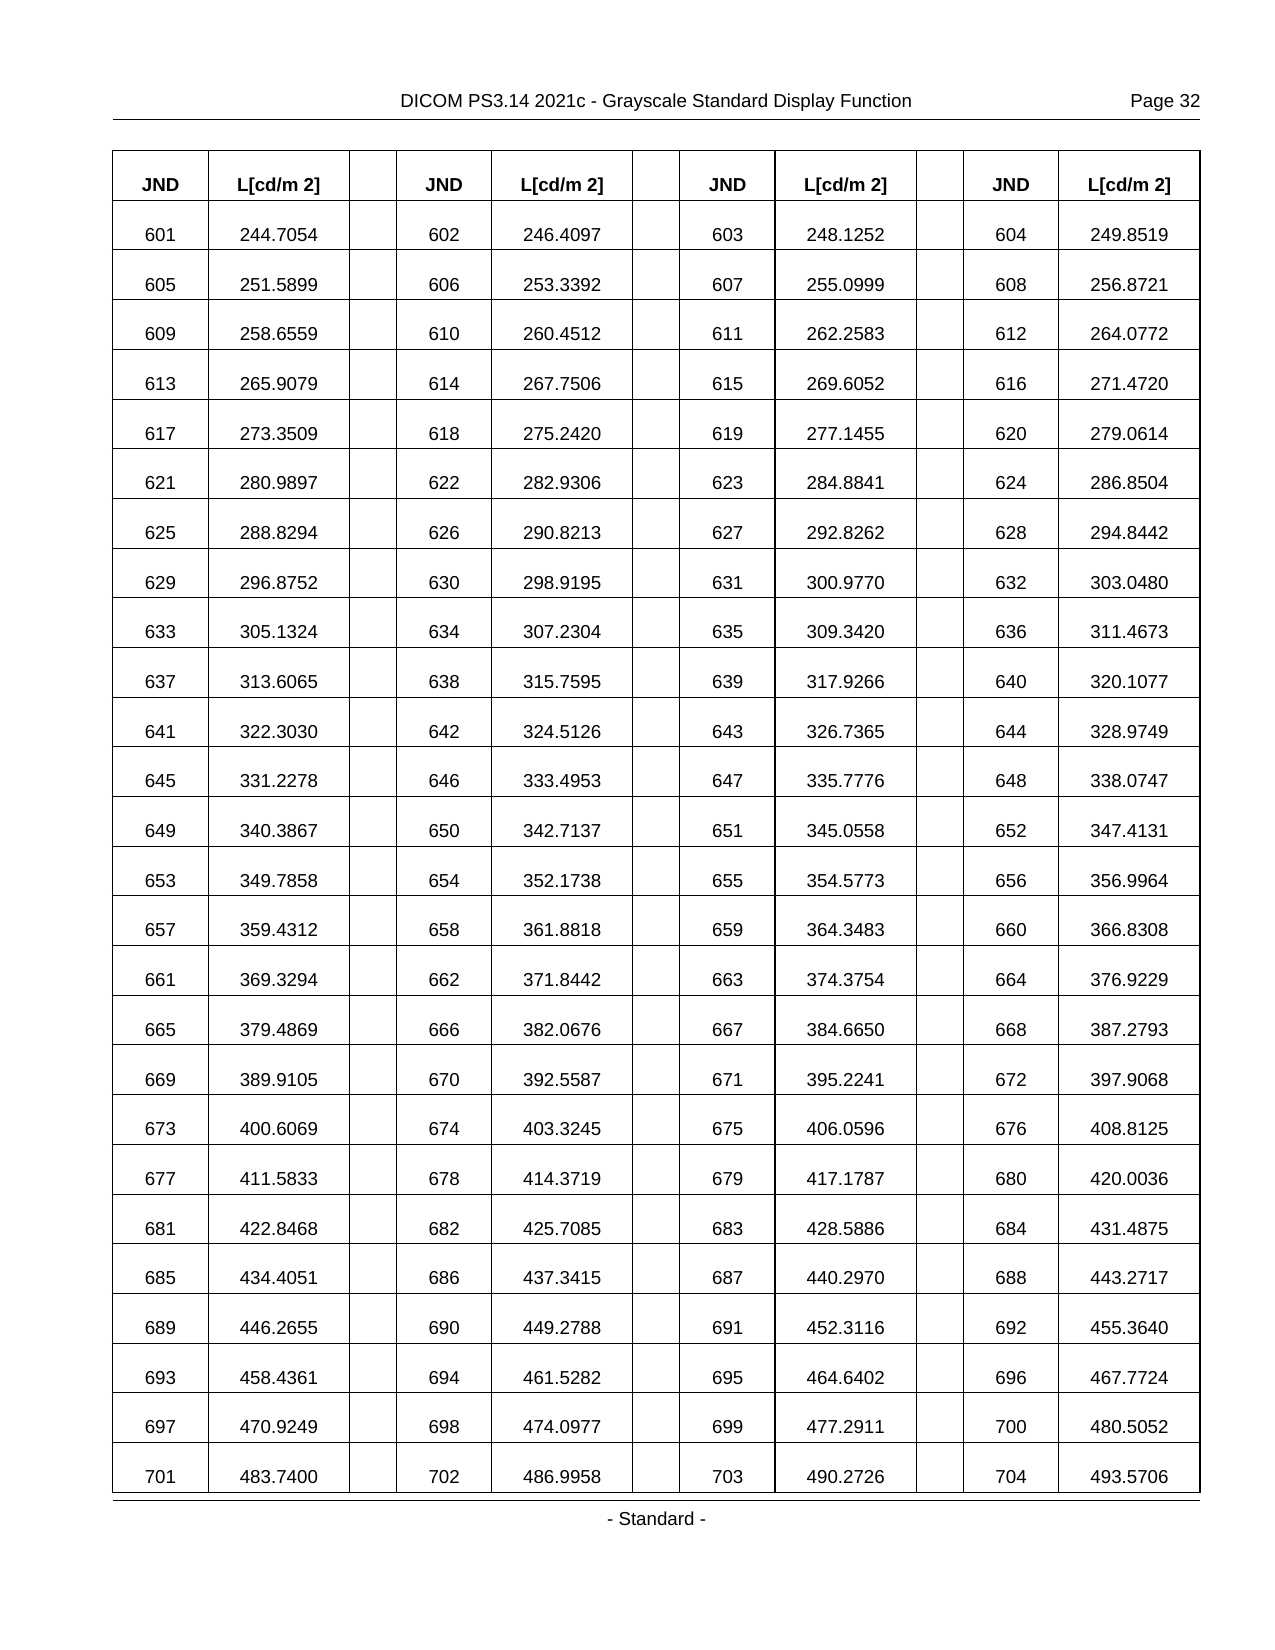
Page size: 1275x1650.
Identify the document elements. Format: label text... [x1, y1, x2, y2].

table_cell 317.9266 [776, 648, 916, 697]
table_cell 262.2583 [776, 300, 916, 349]
table_cell 417.1787 [776, 1145, 916, 1193]
table_header JND [964, 151, 1058, 200]
table_cell 431.4875 [1059, 1195, 1199, 1243]
table_cell 300.9770 [776, 549, 916, 597]
table_cell [350, 449, 396, 498]
table_header JND [680, 151, 774, 200]
table_cell 286.8504 [1059, 449, 1199, 498]
table_cell [350, 747, 396, 796]
table_cell 664 [964, 946, 1058, 995]
table_cell 369.3294 [209, 946, 349, 995]
table_cell [917, 1095, 963, 1144]
table_cell [917, 1195, 963, 1243]
table_cell 668 [964, 996, 1058, 1044]
table_cell [633, 350, 679, 398]
table_cell 251.5899 [209, 250, 349, 299]
table_cell [917, 250, 963, 299]
table_cell 636 [964, 598, 1058, 647]
table_cell 298.9195 [492, 549, 632, 597]
table_cell [350, 847, 396, 895]
table_cell 686 [397, 1244, 491, 1293]
table_cell 248.1252 [776, 201, 916, 249]
table_cell [917, 896, 963, 945]
table_cell 635 [680, 598, 774, 647]
table_cell 662 [397, 946, 491, 995]
table_cell 677 [113, 1145, 208, 1193]
table_cell 328.9749 [1059, 698, 1199, 746]
table_cell 352.1738 [492, 847, 632, 895]
table_cell 699 [680, 1393, 774, 1442]
table_cell [350, 698, 396, 746]
table_cell 601 [113, 201, 208, 249]
table_cell [633, 400, 679, 448]
table_cell [350, 896, 396, 945]
table_cell [917, 400, 963, 448]
table_cell 411.5833 [209, 1145, 349, 1193]
table_cell 653 [113, 847, 208, 895]
table_cell [633, 698, 679, 746]
table_cell [633, 1393, 679, 1442]
table_cell 688 [964, 1244, 1058, 1293]
table_cell [917, 350, 963, 398]
table_cell 679 [680, 1145, 774, 1193]
table_cell 277.1455 [776, 400, 916, 448]
table_cell 660 [964, 896, 1058, 945]
table_cell [350, 1344, 396, 1392]
table_cell 376.9229 [1059, 946, 1199, 995]
table_cell 452.3116 [776, 1294, 916, 1342]
table_cell 437.3415 [492, 1244, 632, 1293]
table_cell 697 [113, 1393, 208, 1442]
table_cell 695 [680, 1344, 774, 1392]
table_cell [633, 996, 679, 1044]
table_cell 303.0480 [1059, 549, 1199, 597]
table_cell [633, 1244, 679, 1293]
table_cell 292.8262 [776, 499, 916, 547]
table_cell 675 [680, 1095, 774, 1144]
table_cell 652 [964, 797, 1058, 846]
table_cell 620 [964, 400, 1058, 448]
table_cell 633 [113, 598, 208, 647]
table_cell [350, 499, 396, 547]
table_cell [350, 1294, 396, 1342]
table_cell 672 [964, 1045, 1058, 1094]
table_cell [633, 1145, 679, 1193]
table_cell 345.0558 [776, 797, 916, 846]
table_cell 440.2970 [776, 1244, 916, 1293]
table_cell 279.0614 [1059, 400, 1199, 448]
table_cell 338.0747 [1059, 747, 1199, 796]
table_cell 384.6650 [776, 996, 916, 1044]
table_cell 615 [680, 350, 774, 398]
table_cell 335.7776 [776, 747, 916, 796]
table_cell 617 [113, 400, 208, 448]
table_cell 634 [397, 598, 491, 647]
table_cell 659 [680, 896, 774, 945]
table_cell 434.4051 [209, 1244, 349, 1293]
table_cell 670 [397, 1045, 491, 1094]
table_cell 618 [397, 400, 491, 448]
table_cell 265.9079 [209, 350, 349, 398]
table_cell 678 [397, 1145, 491, 1193]
table_header [633, 151, 679, 200]
table_header L[cd/m 2] [1059, 151, 1199, 200]
table_cell [917, 1443, 963, 1492]
table_cell 255.0999 [776, 250, 916, 299]
table_cell 631 [680, 549, 774, 597]
table_cell 612 [964, 300, 1058, 349]
table_cell 703 [680, 1443, 774, 1492]
table_cell 361.8818 [492, 896, 632, 945]
table_cell 425.7085 [492, 1195, 632, 1243]
table_cell [917, 201, 963, 249]
table_cell 639 [680, 648, 774, 697]
table_header JND [113, 151, 208, 200]
table_cell 626 [397, 499, 491, 547]
table_cell 474.0977 [492, 1393, 632, 1442]
table_cell [633, 946, 679, 995]
table_cell 667 [680, 996, 774, 1044]
table_cell 446.2655 [209, 1294, 349, 1342]
table_cell 684 [964, 1195, 1058, 1243]
table_cell 309.3420 [776, 598, 916, 647]
table_cell 267.7506 [492, 350, 632, 398]
table_cell 646 [397, 747, 491, 796]
table_cell [917, 946, 963, 995]
table_cell [633, 201, 679, 249]
table_cell [633, 747, 679, 796]
table_cell 490.2726 [776, 1443, 916, 1492]
table_cell 607 [680, 250, 774, 299]
table_cell [350, 1045, 396, 1094]
table_cell 455.3640 [1059, 1294, 1199, 1342]
table_cell 483.7400 [209, 1443, 349, 1492]
table_cell 698 [397, 1393, 491, 1442]
table_cell 638 [397, 648, 491, 697]
table_cell 275.2420 [492, 400, 632, 448]
table_cell 701 [113, 1443, 208, 1492]
table_cell 392.5587 [492, 1045, 632, 1094]
table_cell 648 [964, 747, 1058, 796]
table_cell 603 [680, 201, 774, 249]
table_cell 461.5282 [492, 1344, 632, 1392]
table_cell 623 [680, 449, 774, 498]
table_cell 290.8213 [492, 499, 632, 547]
table_cell 643 [680, 698, 774, 746]
table_cell 382.0676 [492, 996, 632, 1044]
table_cell [917, 300, 963, 349]
table_cell [633, 1294, 679, 1342]
table_cell 657 [113, 896, 208, 945]
table_cell 280.9897 [209, 449, 349, 498]
table_cell 621 [113, 449, 208, 498]
table_cell [350, 648, 396, 697]
table_cell 661 [113, 946, 208, 995]
table_cell 651 [680, 797, 774, 846]
table_cell 619 [680, 400, 774, 448]
table_cell [633, 648, 679, 697]
table_header L[cd/m 2] [492, 151, 632, 200]
table_cell [633, 1195, 679, 1243]
table_cell 647 [680, 747, 774, 796]
table_cell 244.7054 [209, 201, 349, 249]
table_cell 467.7724 [1059, 1344, 1199, 1392]
table_cell 486.9958 [492, 1443, 632, 1492]
table_cell 311.4673 [1059, 598, 1199, 647]
table_cell [917, 449, 963, 498]
table_cell 641 [113, 698, 208, 746]
table_cell [917, 747, 963, 796]
table_cell 680 [964, 1145, 1058, 1193]
table_cell 480.5052 [1059, 1393, 1199, 1442]
table_cell 371.8442 [492, 946, 632, 995]
table_cell 307.2304 [492, 598, 632, 647]
table_cell 685 [113, 1244, 208, 1293]
table_cell [633, 1095, 679, 1144]
table_cell 622 [397, 449, 491, 498]
table_cell 249.8519 [1059, 201, 1199, 249]
table_cell [633, 896, 679, 945]
table_cell 397.9068 [1059, 1045, 1199, 1094]
table_cell 630 [397, 549, 491, 597]
table_cell 628 [964, 499, 1058, 547]
table_cell [917, 1145, 963, 1193]
table_cell 305.1324 [209, 598, 349, 647]
table_cell [917, 996, 963, 1044]
table_cell 696 [964, 1344, 1058, 1392]
table_cell [917, 797, 963, 846]
table_cell [350, 996, 396, 1044]
table_cell [350, 1393, 396, 1442]
table_cell [633, 1443, 679, 1492]
table_cell 658 [397, 896, 491, 945]
table_cell [350, 1095, 396, 1144]
table_cell 629 [113, 549, 208, 597]
table_cell 443.2717 [1059, 1244, 1199, 1293]
table_header L[cd/m 2] [209, 151, 349, 200]
table_cell 642 [397, 698, 491, 746]
table_cell 449.2788 [492, 1294, 632, 1342]
table_cell 264.0772 [1059, 300, 1199, 349]
table_cell 347.4131 [1059, 797, 1199, 846]
table_cell 606 [397, 250, 491, 299]
table_cell 428.5886 [776, 1195, 916, 1243]
table_cell [350, 250, 396, 299]
table_cell [350, 1244, 396, 1293]
table_cell 269.6052 [776, 350, 916, 398]
table_cell 702 [397, 1443, 491, 1492]
table_cell 644 [964, 698, 1058, 746]
table_cell 366.8308 [1059, 896, 1199, 945]
table_cell 458.4361 [209, 1344, 349, 1392]
table_cell 387.2793 [1059, 996, 1199, 1044]
table_cell 294.8442 [1059, 499, 1199, 547]
table_cell 356.9964 [1059, 847, 1199, 895]
table_cell 326.7365 [776, 698, 916, 746]
table_cell 282.9306 [492, 449, 632, 498]
table_cell 687 [680, 1244, 774, 1293]
table_cell 340.3867 [209, 797, 349, 846]
table_cell 315.7595 [492, 648, 632, 697]
table_cell 700 [964, 1393, 1058, 1442]
table_cell 625 [113, 499, 208, 547]
table_cell 605 [113, 250, 208, 299]
table_cell [917, 1294, 963, 1342]
table_cell [633, 549, 679, 597]
table_cell [917, 598, 963, 647]
table_cell 271.4720 [1059, 350, 1199, 398]
table_cell 493.5706 [1059, 1443, 1199, 1492]
table_cell [633, 598, 679, 647]
table_cell 689 [113, 1294, 208, 1342]
table_cell 649 [113, 797, 208, 846]
table_cell [633, 449, 679, 498]
table_cell 611 [680, 300, 774, 349]
table_cell 296.8752 [209, 549, 349, 597]
table_cell 704 [964, 1443, 1058, 1492]
table_cell 616 [964, 350, 1058, 398]
table_cell 654 [397, 847, 491, 895]
table_cell 610 [397, 300, 491, 349]
table_cell 671 [680, 1045, 774, 1094]
table_cell 673 [113, 1095, 208, 1144]
table_cell [350, 1195, 396, 1243]
table_cell 613 [113, 350, 208, 398]
table_header [917, 151, 963, 200]
table_cell 256.8721 [1059, 250, 1199, 299]
table_header JND [397, 151, 491, 200]
table_cell 403.3245 [492, 1095, 632, 1144]
table_cell [633, 1344, 679, 1392]
table_cell 663 [680, 946, 774, 995]
table_cell [350, 400, 396, 448]
table_cell [917, 499, 963, 547]
table_cell 694 [397, 1344, 491, 1392]
table_cell 331.2278 [209, 747, 349, 796]
table_cell 608 [964, 250, 1058, 299]
table_cell 609 [113, 300, 208, 349]
table_cell 400.6069 [209, 1095, 349, 1144]
table_cell 640 [964, 648, 1058, 697]
table_header L[cd/m 2] [776, 151, 916, 200]
table_cell [633, 499, 679, 547]
table_cell [917, 1344, 963, 1392]
table_cell [350, 549, 396, 597]
table_cell 665 [113, 996, 208, 1044]
table_cell 258.6559 [209, 300, 349, 349]
table_cell 666 [397, 996, 491, 1044]
table_cell 389.9105 [209, 1045, 349, 1094]
table_cell 637 [113, 648, 208, 697]
table_cell [350, 797, 396, 846]
table_cell 614 [397, 350, 491, 398]
table_cell 320.1077 [1059, 648, 1199, 697]
table_cell 408.8125 [1059, 1095, 1199, 1144]
table_cell [350, 946, 396, 995]
table_cell 420.0036 [1059, 1145, 1199, 1193]
table_cell 674 [397, 1095, 491, 1144]
table_cell 645 [113, 747, 208, 796]
table_cell [350, 300, 396, 349]
table_cell [350, 350, 396, 398]
table_cell [917, 698, 963, 746]
table_cell [917, 1244, 963, 1293]
table_cell 374.3754 [776, 946, 916, 995]
table_cell 683 [680, 1195, 774, 1243]
table_cell 632 [964, 549, 1058, 597]
table_cell [633, 847, 679, 895]
table_cell 342.7137 [492, 797, 632, 846]
table_cell 669 [113, 1045, 208, 1094]
table_cell 260.4512 [492, 300, 632, 349]
table_cell 650 [397, 797, 491, 846]
table_cell [350, 598, 396, 647]
table_cell 354.5773 [776, 847, 916, 895]
table_cell 464.6402 [776, 1344, 916, 1392]
table_cell 322.3030 [209, 698, 349, 746]
table_cell 690 [397, 1294, 491, 1342]
table_cell 395.2241 [776, 1045, 916, 1094]
table_cell 324.5126 [492, 698, 632, 746]
table_cell 693 [113, 1344, 208, 1392]
table_cell [350, 1443, 396, 1492]
table_cell 655 [680, 847, 774, 895]
table_cell 477.2911 [776, 1393, 916, 1442]
table_cell 681 [113, 1195, 208, 1243]
table_cell 333.4953 [492, 747, 632, 796]
table_cell [633, 250, 679, 299]
table_cell 676 [964, 1095, 1058, 1144]
table_cell 379.4869 [209, 996, 349, 1044]
table_cell 273.3509 [209, 400, 349, 448]
table_cell 692 [964, 1294, 1058, 1342]
table_cell [917, 1045, 963, 1094]
table_cell [350, 1145, 396, 1193]
table_cell [633, 797, 679, 846]
table_cell 288.8294 [209, 499, 349, 547]
table_cell 253.3392 [492, 250, 632, 299]
table_cell 246.4097 [492, 201, 632, 249]
table_cell 349.7858 [209, 847, 349, 895]
table_cell 414.3719 [492, 1145, 632, 1193]
table_cell 359.4312 [209, 896, 349, 945]
table_cell 313.6065 [209, 648, 349, 697]
table_cell 422.8468 [209, 1195, 349, 1243]
table_cell [917, 1393, 963, 1442]
table_cell 604 [964, 201, 1058, 249]
table_cell [633, 300, 679, 349]
table_cell [917, 648, 963, 697]
table_cell 284.8841 [776, 449, 916, 498]
table_cell 364.3483 [776, 896, 916, 945]
table_header [350, 151, 396, 200]
table_cell [350, 201, 396, 249]
table_cell 470.9249 [209, 1393, 349, 1442]
table_cell 406.0596 [776, 1095, 916, 1144]
table_cell 624 [964, 449, 1058, 498]
table_cell 627 [680, 499, 774, 547]
table_cell 602 [397, 201, 491, 249]
table_cell 691 [680, 1294, 774, 1342]
table_cell [917, 549, 963, 597]
table_cell [917, 847, 963, 895]
table_cell 682 [397, 1195, 491, 1243]
table_cell [633, 1045, 679, 1094]
table_cell 656 [964, 847, 1058, 895]
